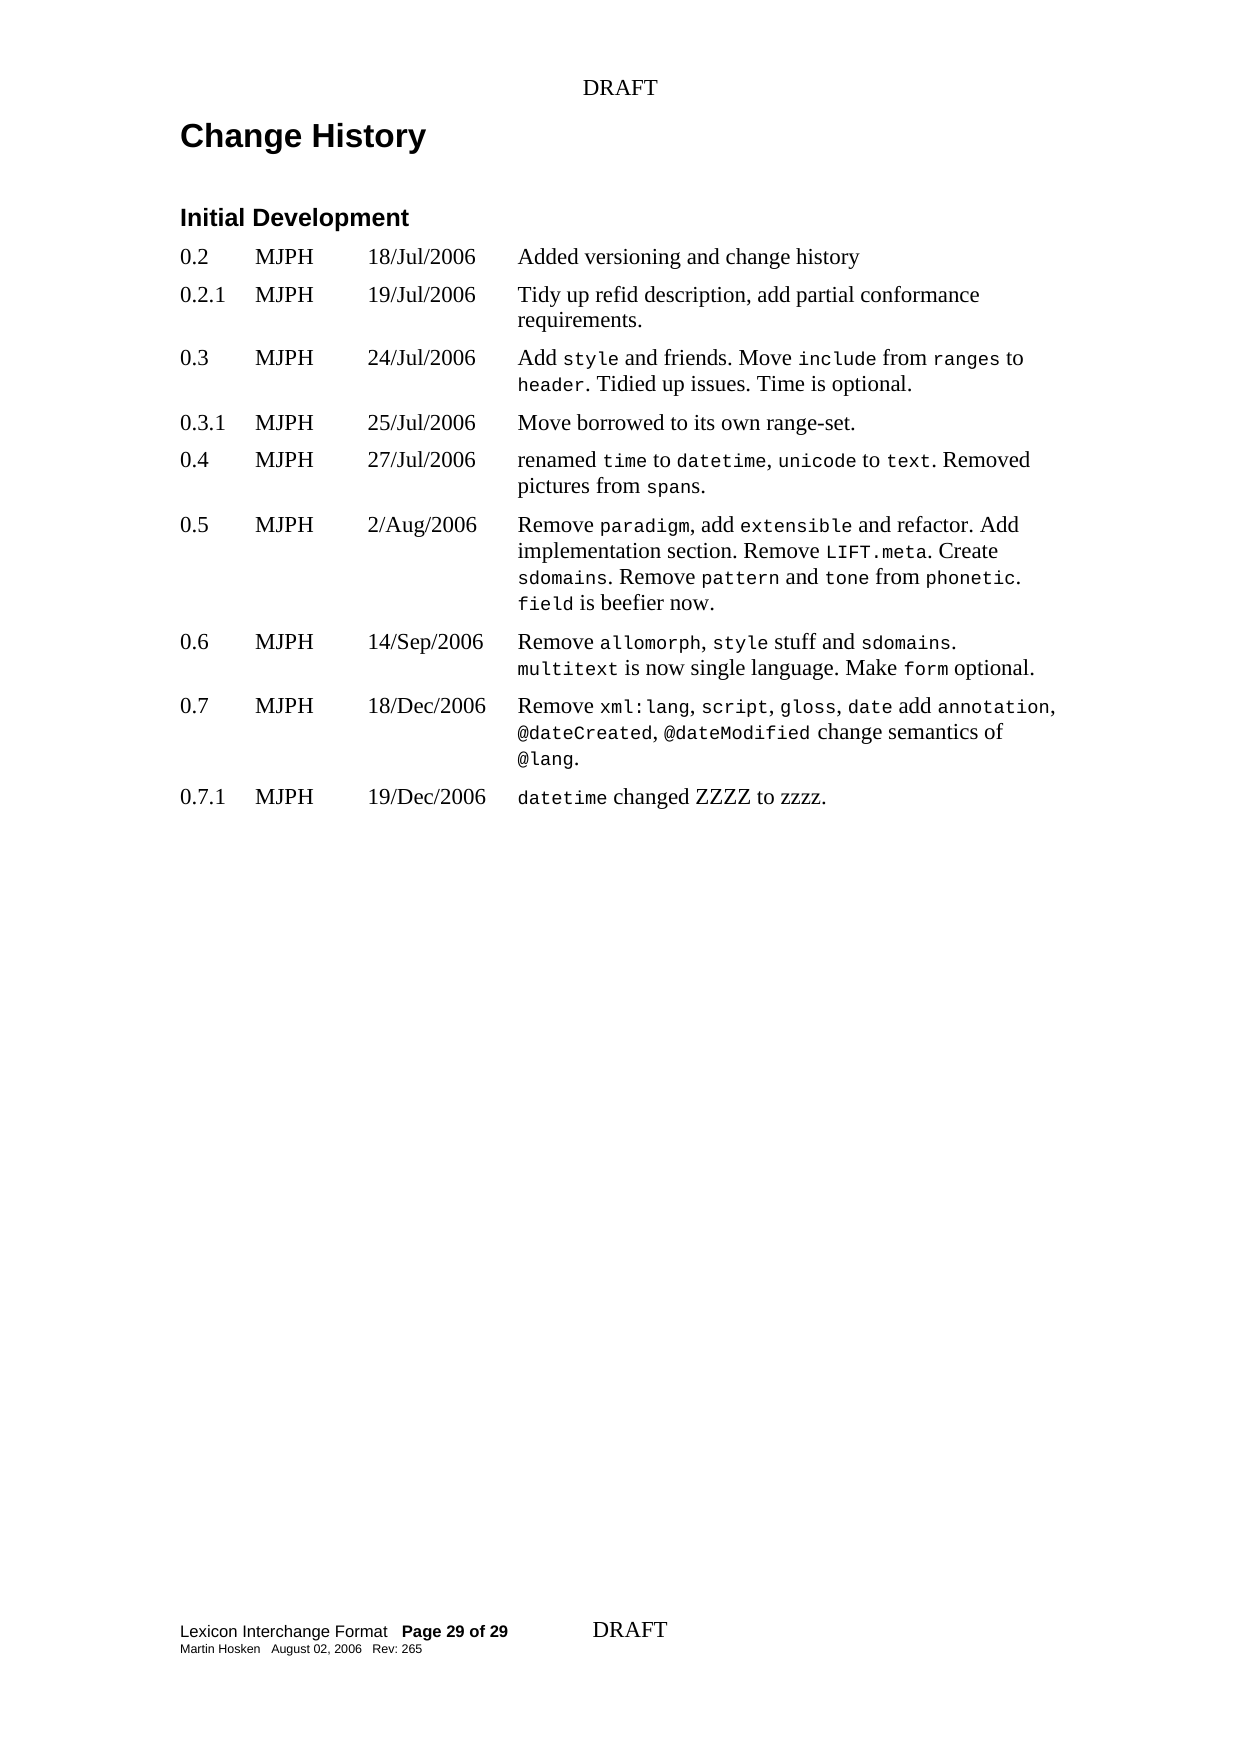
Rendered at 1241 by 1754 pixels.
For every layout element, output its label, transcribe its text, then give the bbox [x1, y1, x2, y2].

text 0.2.1 MJPH 19/Jul/2006 Tidy up refid description, add partial conformance requirements. [180, 282, 1061, 332]
subtitle Initial Development [180, 204, 1061, 232]
text 0.6 MJPH 14/Sep/2006 Remove allomorph, style stuff and sdomains. multitext is now single language. Make form optional. [180, 629, 1061, 681]
text 0.4 MJPH 27/Jul/2006 renamed time to datetime, unicode to text. Removed pictures from spans. [180, 447, 1061, 499]
text 0.3 MJPH 24/Jul/2006 Add style and friends. Move include from ranges to header. Tidied up issues. Time is optional. [180, 345, 1061, 397]
text 0.7.1 MJPH 19/Dec/2006 datetime changed ZZZZ to zzzz. [180, 784, 1061, 810]
subtitle Change History [180, 117, 1061, 154]
text 0.3.1 MJPH 25/Jul/2006 Move borrowed to its own range-set. [180, 409, 1061, 435]
text 0.2 MJPH 18/Jul/2006 Added versioning and change history [180, 244, 1061, 269]
text 0.7 MJPH 18/Dec/2006 Remove xml:lang, script, gloss, date add annotation, @dateCreated, @dateModified change semantics of @lang. [180, 693, 1061, 771]
text 0.5 MJPH 2/Aug/2006 Remove paradigm, add extensible and refactor. Add implementation section. Remove LIFT.meta. Create sdomains. Remove pattern and tone from phonetic. field is beefier now. [180, 512, 1061, 616]
